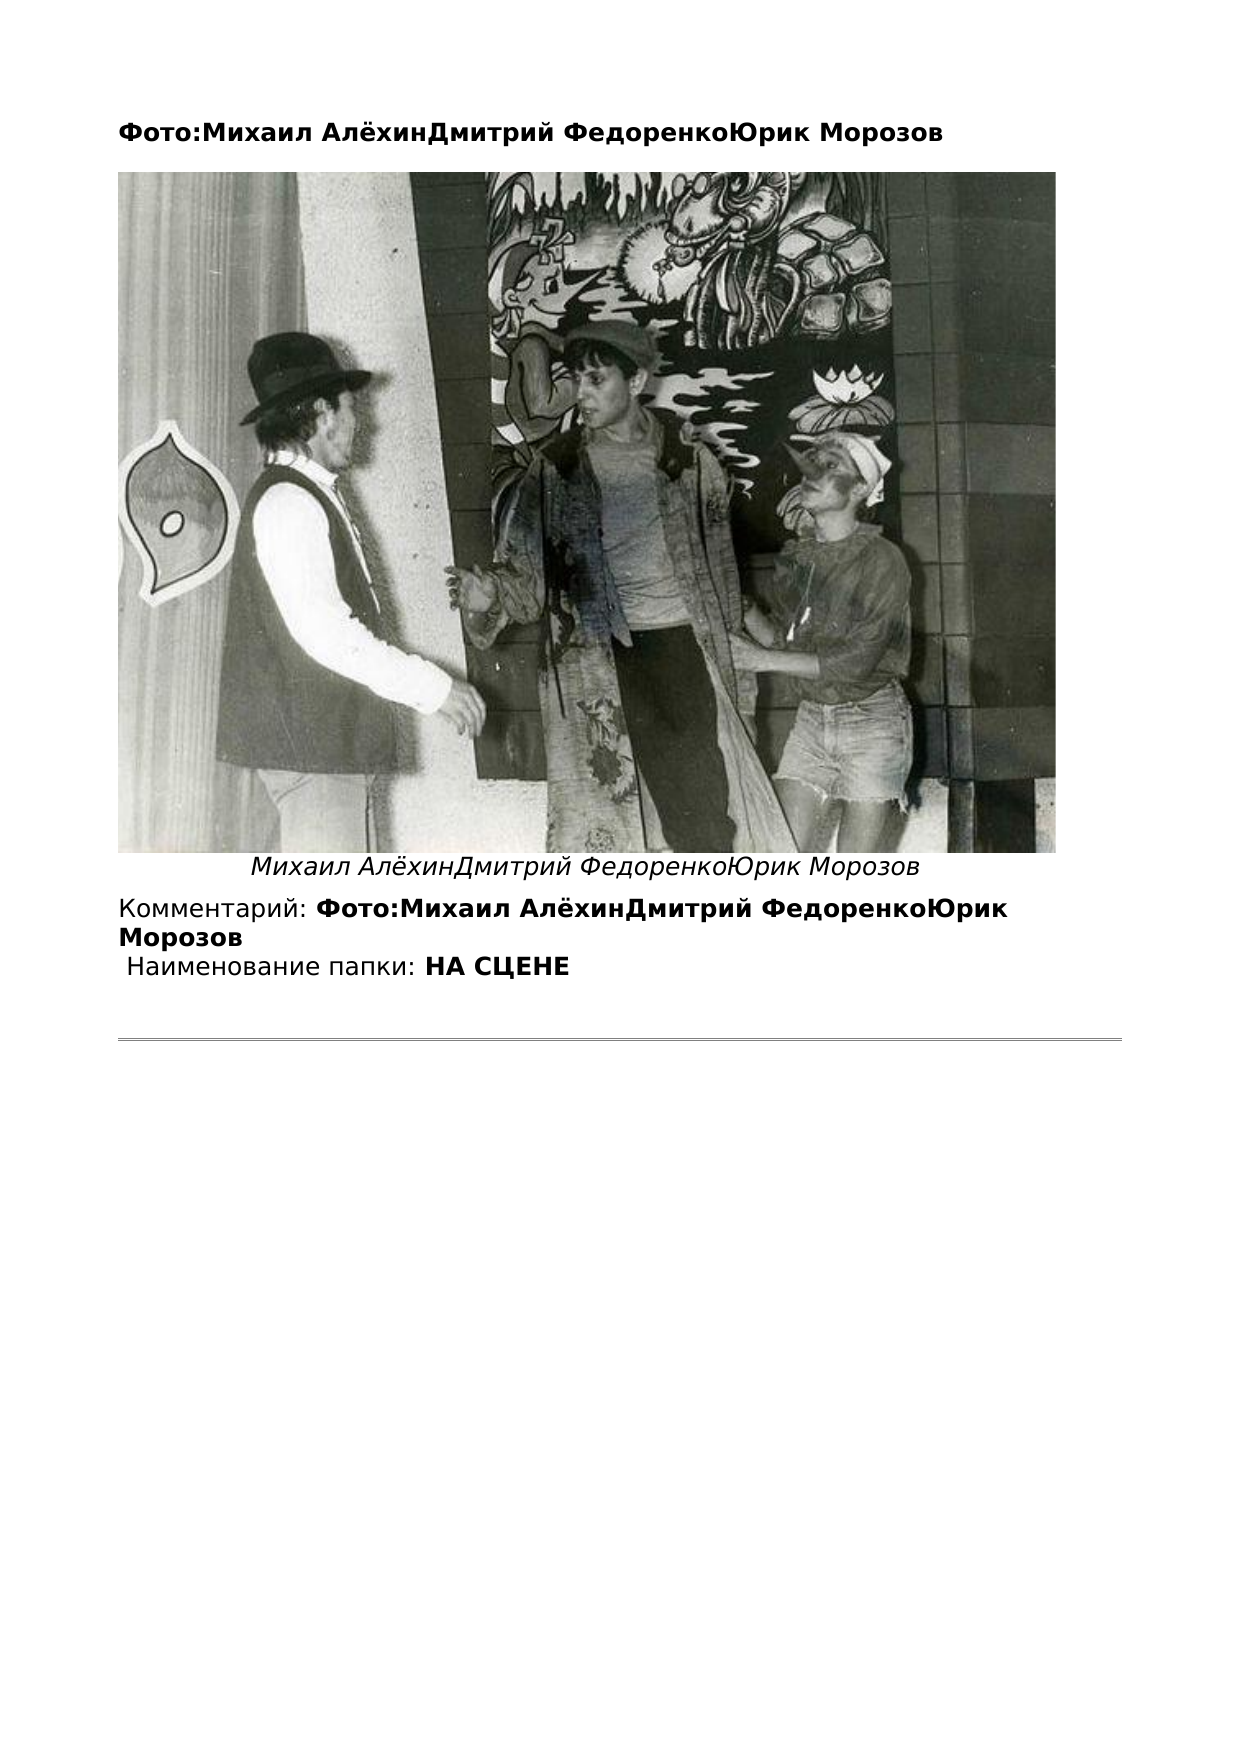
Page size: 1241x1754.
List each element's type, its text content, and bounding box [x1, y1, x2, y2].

text Михаил АлёхинДмитрий ФедоренкоЮрик Морозов [118, 853, 1056, 882]
picture [118, 172, 1056, 853]
subtitle Фото:Михаил АлёхинДмитрий ФедоренкоЮрик Морозов [118, 118, 1122, 147]
text Комментарий: Фото:Михаил АлёхинДмитрий ФедоренкоЮрик Морозов Наименование папки: НА СЦЕНЕ [118, 894, 1122, 1011]
